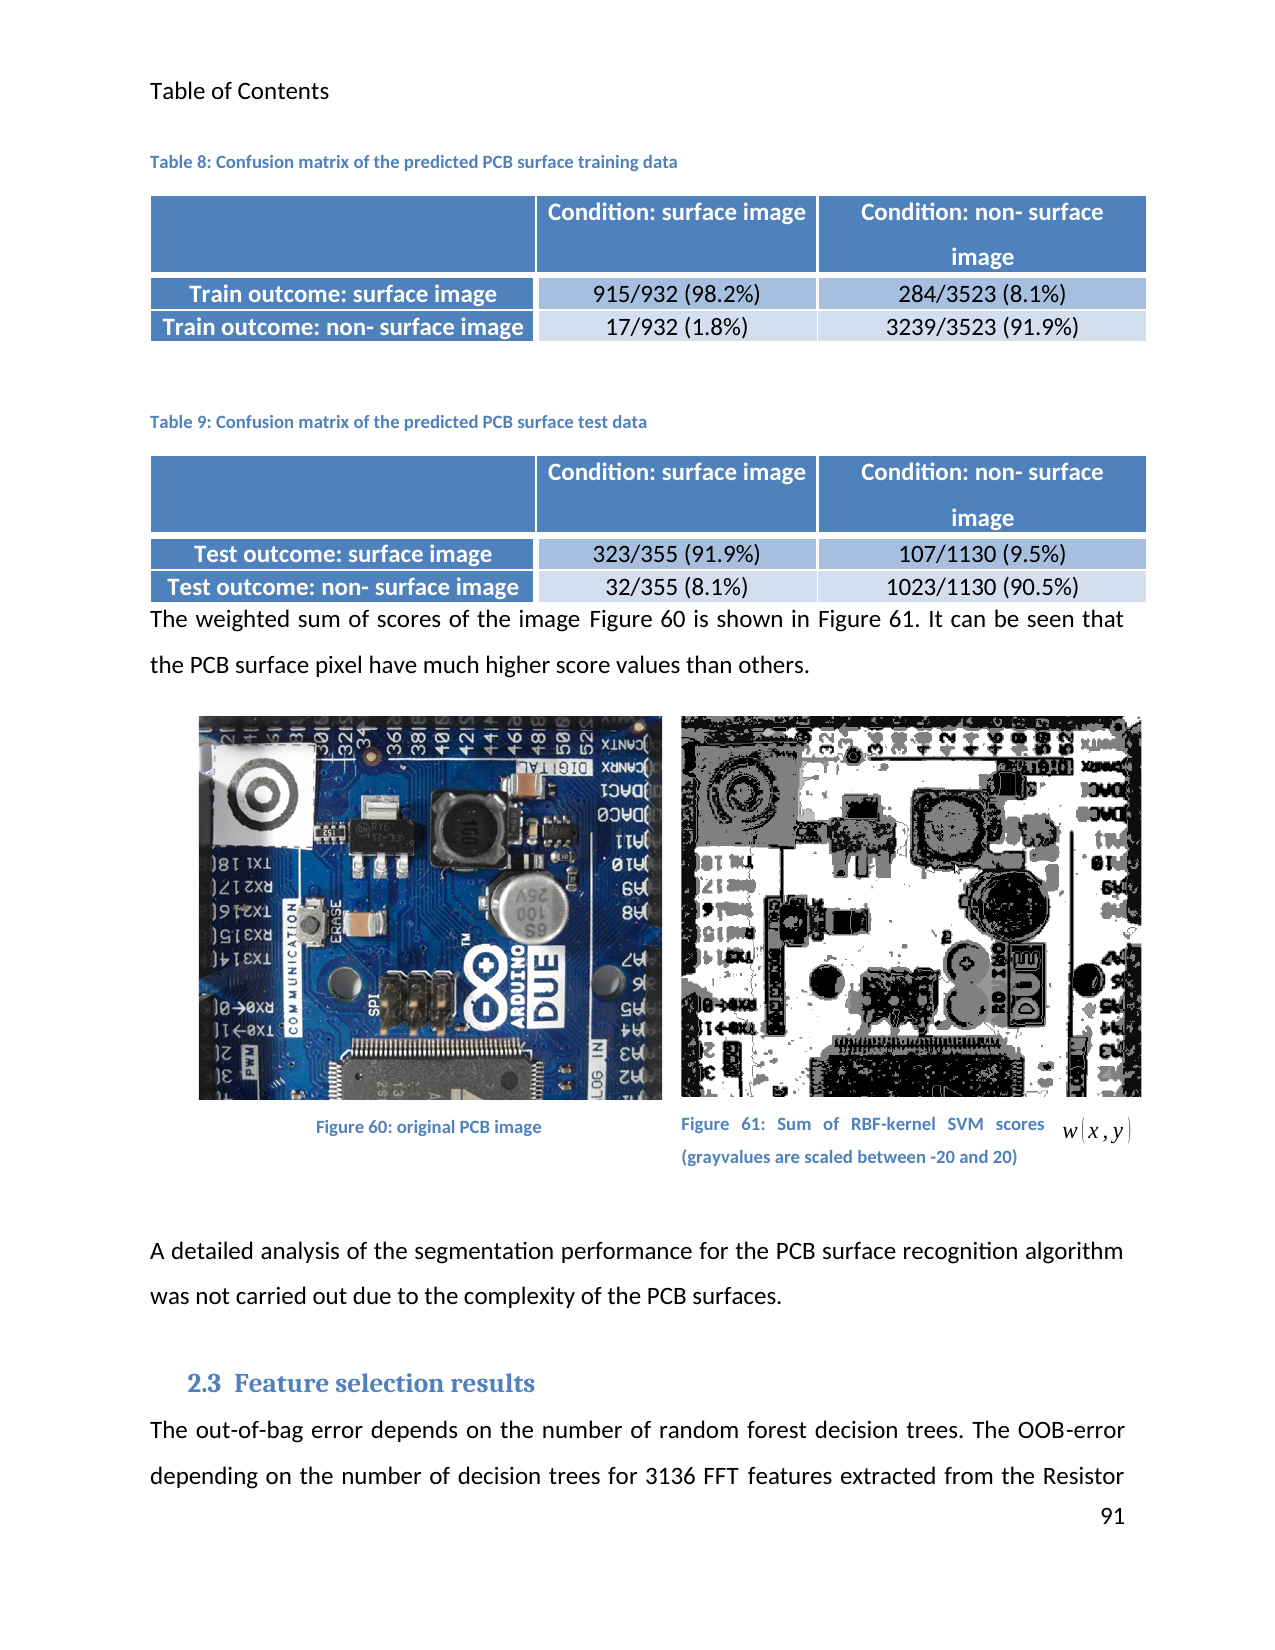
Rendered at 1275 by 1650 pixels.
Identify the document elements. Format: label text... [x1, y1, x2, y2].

table_header Figure 60: original PCB image [188, 716, 670, 1168]
table_cell 323/355 (91.9%) [539, 539, 816, 569]
text Table 8: Confusion matrix of the predicted PCB surface training data [150, 150, 1125, 173]
subtitle Feature selection results [187, 1368, 1125, 1399]
table_cell 284/3523 (8.1%) [819, 278, 1146, 309]
table_cell 915/932 (98.2%) [539, 278, 816, 309]
table_header Condition: non- surface image [819, 456, 1146, 532]
table_header [151, 196, 535, 272]
table_cell 3239/3523 (91.9%) [818, 311, 1146, 341]
table_cell Train outcome: non- surface image [151, 311, 533, 341]
text The out-of-bag error depends on the number of random forest decision trees. The OOB-error depending on the number of decision trees for 3136 FFT features extracted from the Resistor [150, 1414, 1125, 1491]
table_cell 17/932 (1.8%) [539, 311, 817, 341]
table_cell Test outcome: surface image [151, 539, 533, 569]
table_cell Test outcome: non- surface image [151, 571, 533, 602]
table_header Figure 61: Sum of RBF-kernel SVM scores (grayvalues are scaled between -20 and 20) [670, 716, 1147, 1168]
text A detailed analysis of the segmentation performance for the PCB surface recognition algorithm was not carried out due to the complexity of the PCB surfaces. [150, 1235, 1125, 1311]
table_cell 32/355 (8.1%) [539, 571, 817, 602]
table_cell 1023/1130 (90.5%) [818, 571, 1146, 602]
text Table 9: Confusion matrix of the predicted PCB surface test data [150, 410, 1125, 433]
picture [681, 716, 1142, 1097]
table_header Condition: surface image [537, 456, 816, 532]
text The weighted sum of scores of the image Figure 60 is shown in Figure 61. It can be seen that the PCB surface pixel have much higher score values than others. [150, 604, 1125, 680]
picture [198, 716, 663, 1100]
table_header Condition: surface image [537, 196, 816, 272]
table_header Condition: non- surface image [819, 196, 1146, 272]
table_cell 107/1130 (9.5%) [819, 539, 1146, 569]
table_cell Train outcome: surface image [151, 278, 533, 309]
table_header [151, 456, 535, 532]
